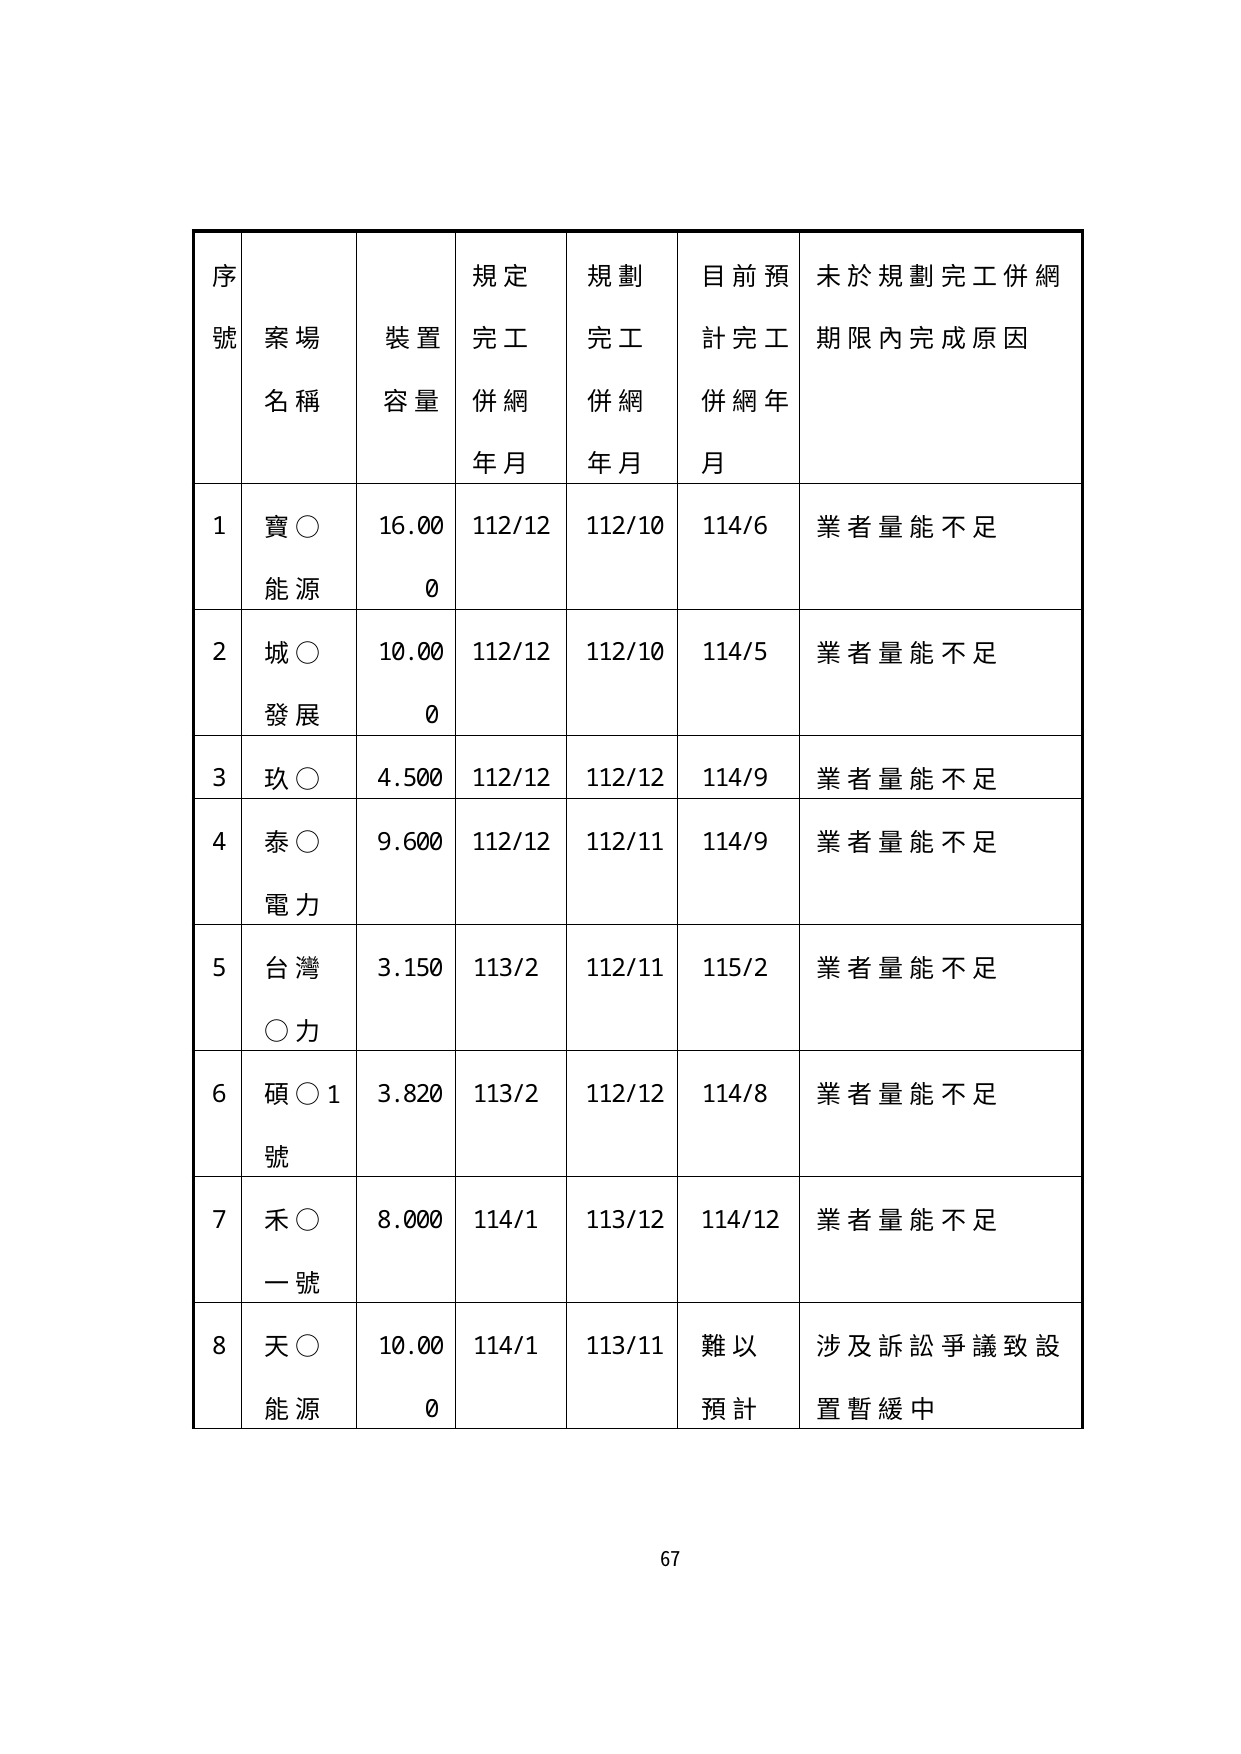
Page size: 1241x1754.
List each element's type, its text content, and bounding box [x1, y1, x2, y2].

table_cell 業者量能不足 [800, 610, 1081, 734]
table_cell 泰○電力 [242, 799, 356, 924]
table_cell 10.000 [357, 610, 455, 734]
table_cell 114/9 [678, 799, 799, 924]
table_cell 業者量能不足 [800, 799, 1081, 924]
table_cell 114/5 [678, 610, 799, 734]
table_header 未於規劃完工併網期限內完成原因 [800, 233, 1081, 482]
table_cell 碩○1號 [242, 1051, 356, 1176]
table_cell 114/9 [678, 736, 799, 798]
table_cell 業者量能不足 [800, 1177, 1081, 1302]
table_cell 113/2 [456, 1051, 566, 1176]
table_cell 難以預計 [678, 1303, 799, 1428]
table_cell 3.820 [357, 1051, 455, 1176]
table_cell 9.600 [357, 799, 455, 924]
table_cell 114/8 [678, 1051, 799, 1176]
table_cell 3 [195, 736, 241, 798]
table_cell 112/12 [567, 1051, 677, 1176]
table_cell 113/11 [567, 1303, 677, 1428]
table_cell 112/12 [456, 484, 566, 608]
table_cell 112/10 [567, 484, 677, 608]
table_cell 玖○ [242, 736, 356, 798]
table_cell 114/1 [456, 1177, 566, 1302]
table_cell 3.150 [357, 925, 455, 1050]
table_cell 8 [195, 1303, 241, 1428]
table_header 裝置容量 [357, 233, 455, 482]
table_cell 2 [195, 610, 241, 734]
table_header 規定完工併網年月 [456, 233, 566, 482]
table_cell 禾○一號 [242, 1177, 356, 1302]
table_cell 業者量能不足 [800, 736, 1081, 798]
table_cell 台灣○力 [242, 925, 356, 1050]
table_cell 112/12 [456, 736, 566, 798]
table_cell 114/1 [456, 1303, 566, 1428]
table_cell 業者量能不足 [800, 925, 1081, 1050]
table_cell 115/2 [678, 925, 799, 1050]
table_cell 112/12 [456, 799, 566, 924]
table_cell 114/6 [678, 484, 799, 608]
table_cell 10.000 [357, 1303, 455, 1428]
table_cell 城○發展 [242, 610, 356, 734]
table_cell 8.000 [357, 1177, 455, 1302]
table_cell 4 [195, 799, 241, 924]
table_cell 4.500 [357, 736, 455, 798]
table_cell 112/11 [567, 925, 677, 1050]
table_cell 112/12 [456, 610, 566, 734]
table_header 規劃完工併網年月 [567, 233, 677, 482]
table_cell 112/11 [567, 799, 677, 924]
table_cell 113/12 [567, 1177, 677, 1302]
table_cell 1 [195, 484, 241, 608]
table_header 目前預計完工併網年月 [678, 233, 799, 482]
table_cell 6 [195, 1051, 241, 1176]
table_header 序號 [195, 233, 241, 482]
table_cell 業者量能不足 [800, 1051, 1081, 1176]
table_header 案場名稱 [242, 233, 356, 482]
table_cell 114/12 [678, 1177, 799, 1302]
table_cell 涉及訴訟爭議致設置暫緩中 [800, 1303, 1081, 1428]
table_cell 寶○能源 [242, 484, 356, 608]
table_cell 112/12 [567, 736, 677, 798]
table_cell 7 [195, 1177, 241, 1302]
table_cell 16.000 [357, 484, 455, 608]
table_cell 天○能源 [242, 1303, 356, 1428]
table_cell 112/10 [567, 610, 677, 734]
table_cell 113/2 [456, 925, 566, 1050]
table_cell 業者量能不足 [800, 484, 1081, 608]
table_cell 5 [195, 925, 241, 1050]
